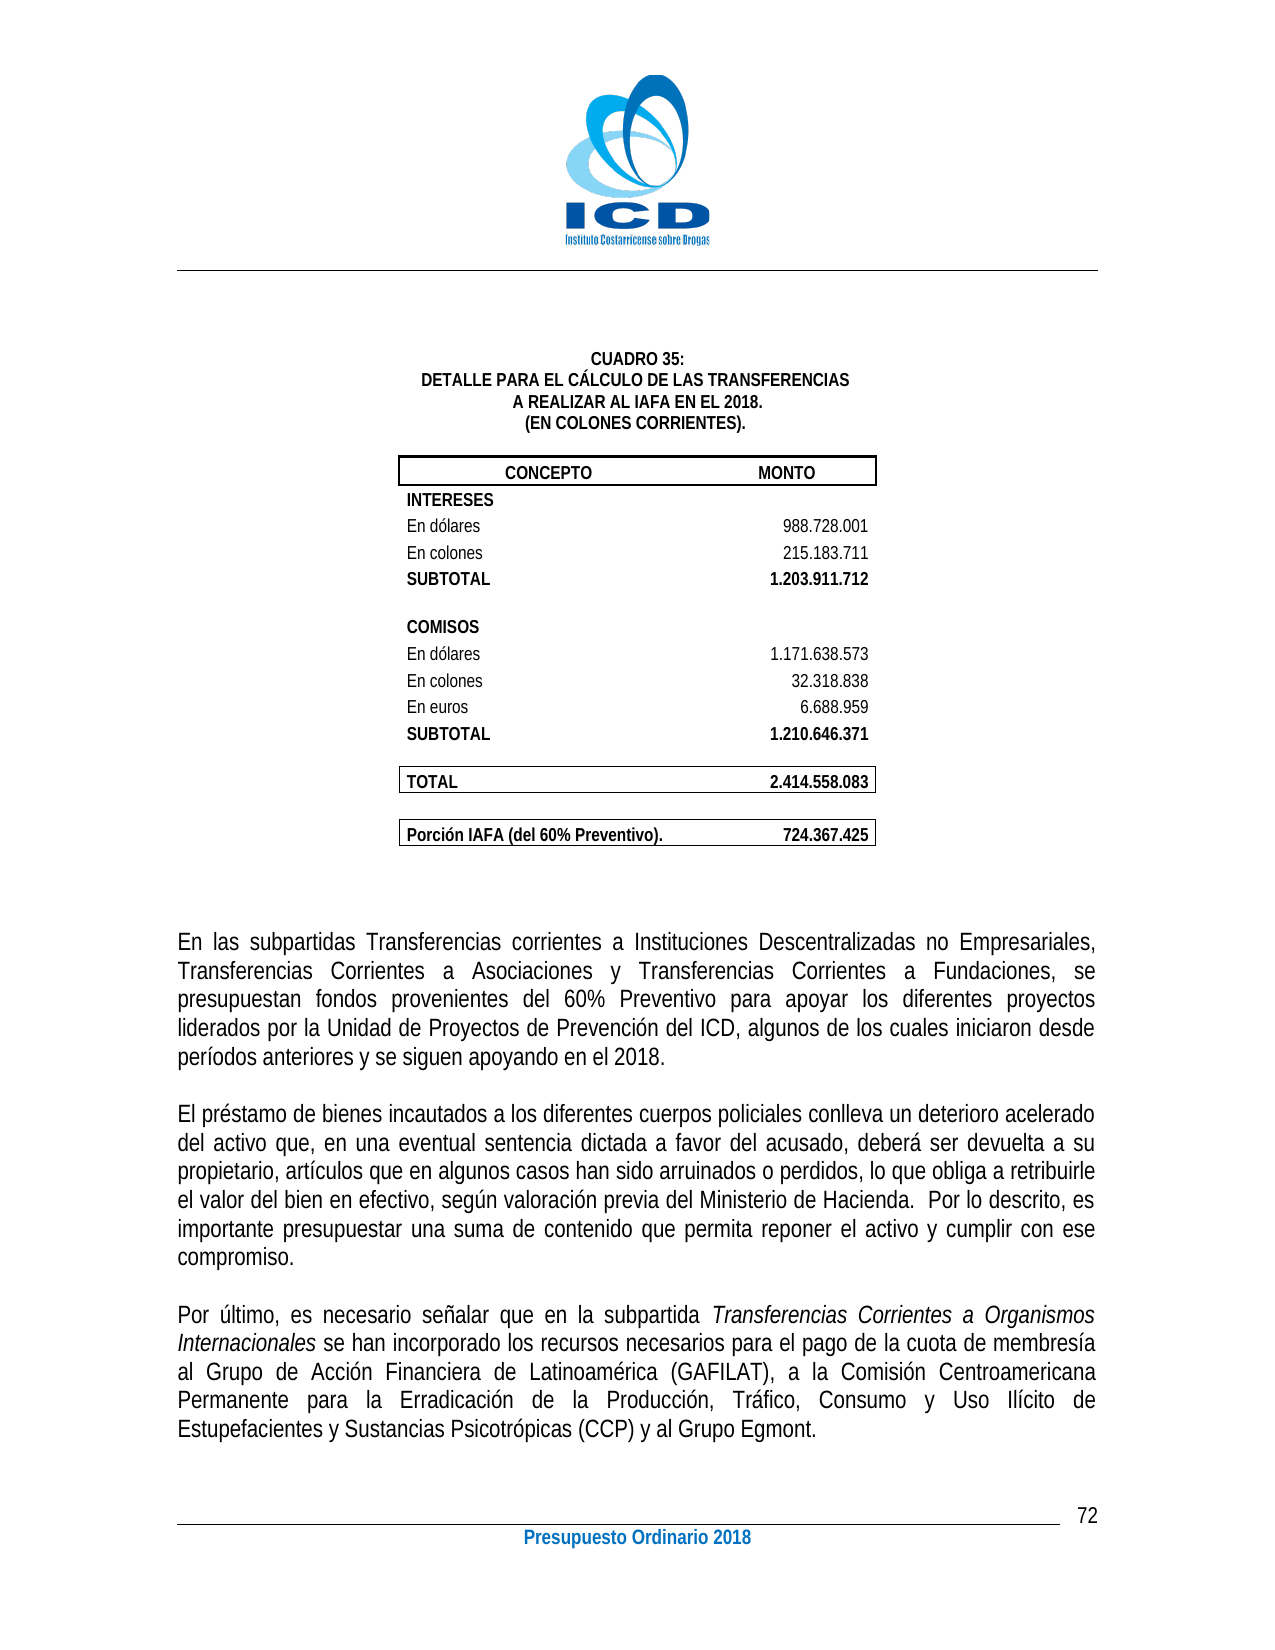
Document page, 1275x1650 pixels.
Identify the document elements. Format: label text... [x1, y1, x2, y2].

table_cell 988.728.001 [698, 510, 876, 537]
table_cell TOTAL [400, 767, 698, 792]
table_cell [698, 590, 876, 611]
table_cell [698, 486, 876, 510]
table_cell SUBTOTAL [399, 718, 698, 744]
table_cell En euros [399, 691, 698, 718]
text (EN COLONES CORRIENTES). [177, 412, 1098, 434]
table_header CONCEPTO [400, 458, 698, 483]
table_cell 215.183.711 [698, 537, 876, 563]
text Por último, es necesario señalar que en la subpartida Transferencias Corrientes a Organismos Internacionales se han incorporado los recursos necesarios para el pago de la cuota de membresía al Grupo de Acción Financiera de Latinoamérica (GAFILAT), a la Comisión Centroamericana Permanente para la Erradicación de la Producción, Tráfico, Consumo y Uso Ilícito de Estupefacientes y Sustancias Psicotrópicas (CCP) y al Grupo Egmont. [177, 1299, 1098, 1443]
table_cell [399, 744, 698, 766]
table_cell 32.318.838 [698, 665, 876, 691]
table_cell [399, 846, 698, 872]
table_cell 1.203.911.712 [698, 563, 876, 590]
table_cell SUBTOTAL [399, 563, 698, 590]
text A REALIZAR AL IAFA EN EL 2018. [177, 391, 1098, 412]
table_cell COMISOS [399, 611, 698, 638]
table_cell INTERESES [399, 486, 698, 510]
text CUADRO 35: [177, 348, 1098, 369]
table_cell 1.210.646.371 [698, 718, 876, 744]
table_cell [399, 590, 698, 611]
table_cell 1.171.638.573 [698, 638, 876, 664]
text En las subpartidas Transferencias corrientes a Instituciones Descentralizadas no Empresariales, Transferencias Corrientes a Asociaciones y Transferencias Corrientes a Fundaciones, se presupuestan fondos provenientes del 60% Preventivo para apoyar los diferentes proyectos liderados por la Unidad de Proyectos de Prevención del ICD, algunos de los cuales iniciaron desde períodos anteriores y se siguen apoyando en el 2018. [177, 927, 1098, 1070]
table_cell 724.367.425 [698, 820, 875, 845]
table_cell En colones [399, 665, 698, 691]
text El préstamo de bienes incautados a los diferentes cuerpos policiales conlleva un deterioro acelerado del activo que, en una eventual sentencia dictada a favor del acusado, deberá ser devuelta a su propietario, artículos que en algunos casos han sido arruinados o perdidos, lo que obliga a retribuirle el valor del bien en efectivo, según valoración previa del Ministerio de Hacienda. Por lo descrito, es importante presupuestar una suma de contenido que permita reponer el activo y cumplir con ese compromiso. [177, 1099, 1098, 1271]
table_cell [698, 872, 876, 898]
table_cell 2.414.558.083 [698, 767, 875, 792]
table_cell 6.688.959 [698, 691, 876, 718]
table_cell Porción IAFA (del 60% Preventivo). [400, 820, 698, 845]
table_cell En dólares [399, 510, 698, 537]
table_cell [698, 793, 876, 819]
table_cell [698, 611, 876, 638]
table_cell [698, 744, 876, 766]
table_cell [698, 846, 876, 872]
table_header MONTO [698, 458, 875, 483]
table_cell En colones [399, 537, 698, 563]
table_cell En dólares [399, 638, 698, 664]
table_cell [399, 793, 698, 819]
table_cell [399, 872, 698, 898]
text DETALLE PARA EL CÁLCULO DE LAS TRANSFERENCIAS [177, 369, 1098, 391]
